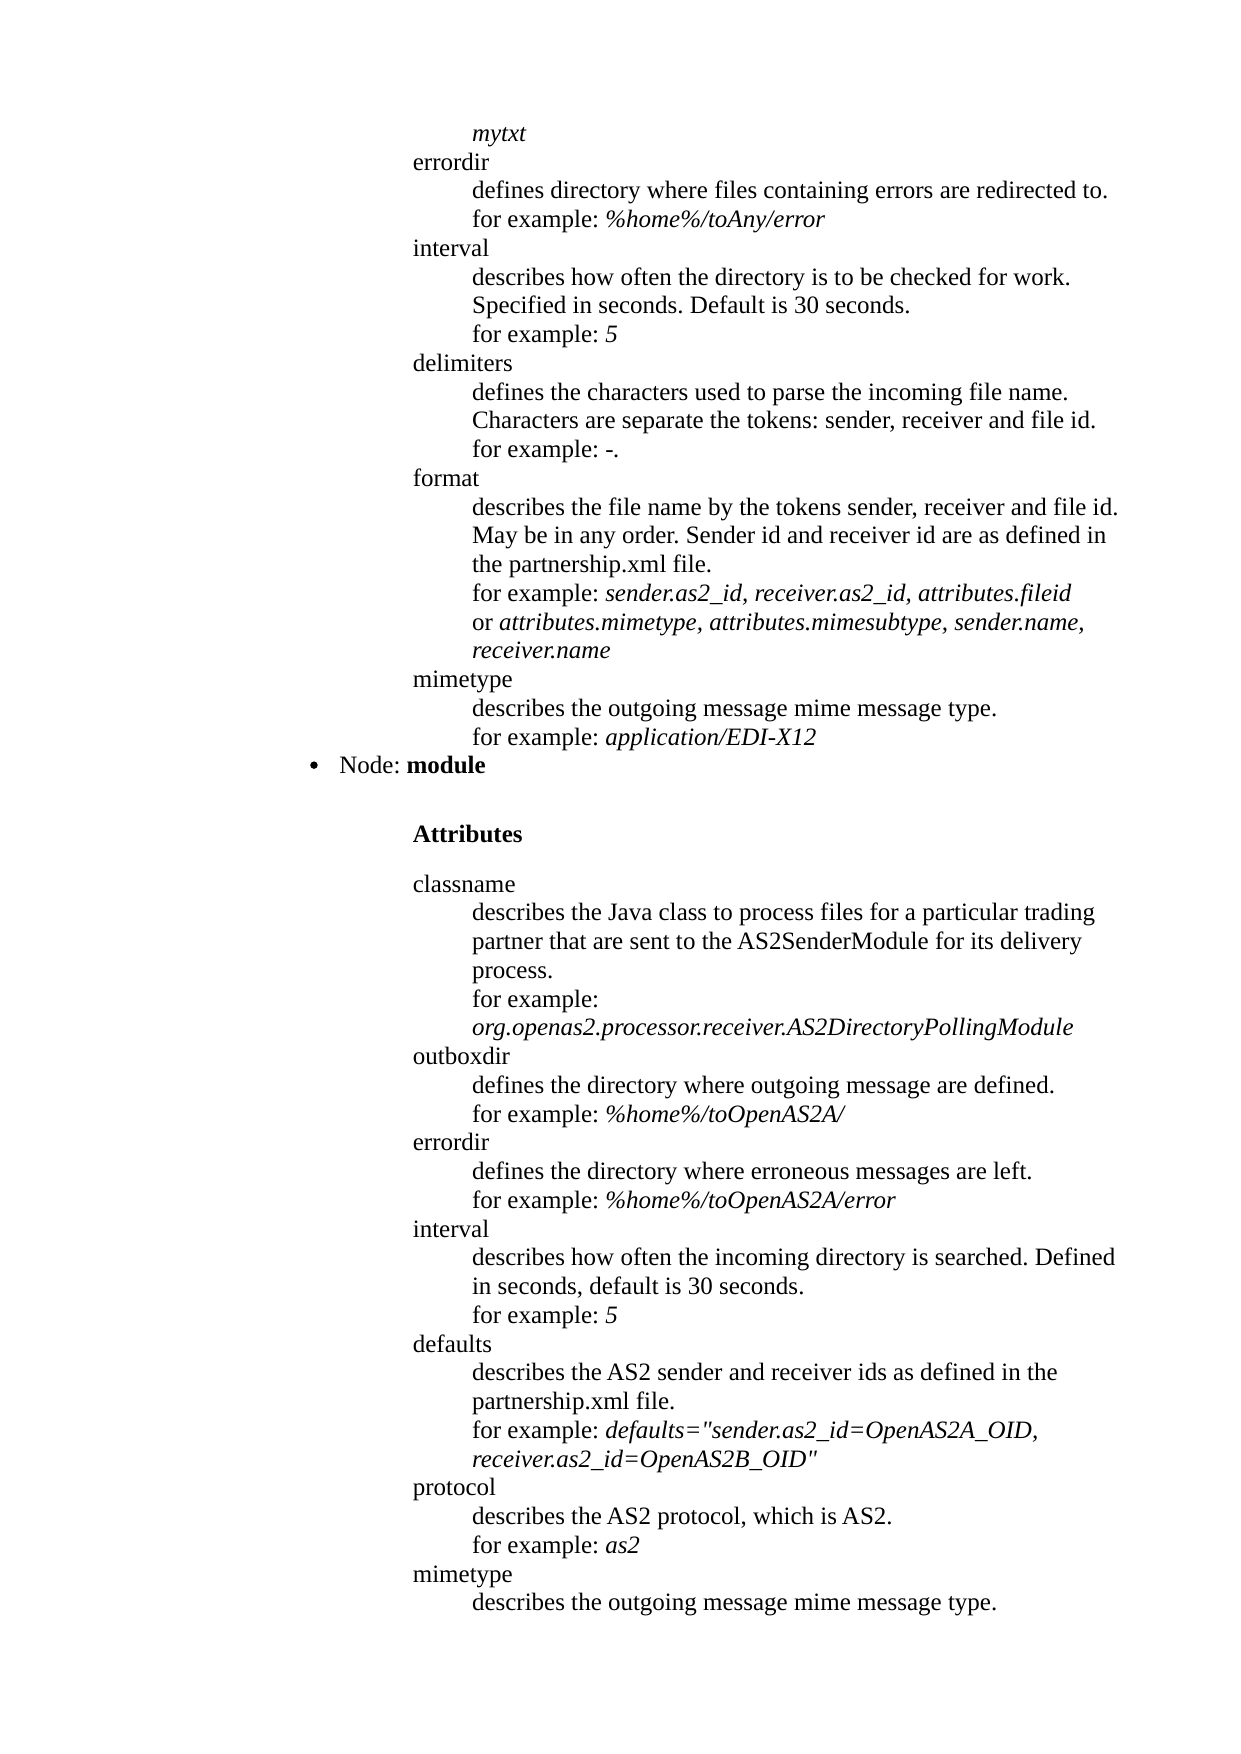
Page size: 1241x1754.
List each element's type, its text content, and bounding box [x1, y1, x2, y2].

list defines directory where files containing errors are redirected to. for example: %home%/toAny/error [442, 176, 1122, 233]
list describes the file name by the tokens sender, receiver and file id. May be in any order. Sender id and receiver id are as defined in the partnership.xml file. for example: sender.as2_id, receiver.as2_id, attributes.fileid or attributes.mimetype, attributes.mimesubtype, sender.name, receiver.name [442, 492, 1122, 664]
list describes the AS2 sender and receiver ids as defined in the partnership.xml file. for example: defaults="sender.as2_id=OpenAS2A_OID, receiver.as2_id=OpenAS2B_OID" [442, 1357, 1122, 1472]
list describes the AS2 protocol, which is AS2. for example: as2 [442, 1501, 1122, 1559]
subtitle interval [383, 233, 1122, 262]
subtitle errordir [383, 147, 1122, 176]
subtitle interval [383, 1214, 1122, 1242]
list defines the directory where outgoing message are defined. for example: %home%/toOpenAS2A/ [442, 1070, 1122, 1127]
list defines the characters used to parse the incoming file name. Characters are separate the tokens: sender, receiver and file id. for example: -. [442, 377, 1122, 463]
subtitle mimetype [383, 1559, 1122, 1587]
subtitle delimiters [383, 348, 1122, 377]
list defines the directory where erroneous messages are left. for example: %home%/toOpenAS2A/error [442, 1156, 1122, 1214]
list describes how often the directory is to be checked for work. Specified in seconds. Default is 30 seconds. for example: 5 [442, 262, 1122, 348]
list describes the outgoing message mime message type. for example: application/EDI-X12 [442, 693, 1122, 751]
list describes how often the incoming directory is searched. Defined in seconds, default is 30 seconds. for example: 5 [442, 1242, 1122, 1329]
list Attributes [383, 785, 1122, 848]
list Node: module [309, 751, 1122, 779]
subtitle mimetype [383, 664, 1122, 693]
subtitle classname [383, 869, 1122, 897]
list describes the outgoing message mime message type. [442, 1587, 1122, 1616]
list mytxt [442, 118, 1122, 147]
subtitle format [383, 463, 1122, 492]
subtitle errordir [383, 1127, 1122, 1156]
subtitle outboxdir [383, 1041, 1122, 1070]
list describes the Java class to process files for a particular trading partner that are sent to the AS2SenderModule for its delivery process. for example: org.openas2.processor.receiver.AS2DirectoryPollingModule [442, 897, 1122, 1041]
subtitle defaults [383, 1329, 1122, 1357]
subtitle protocol [383, 1472, 1122, 1501]
